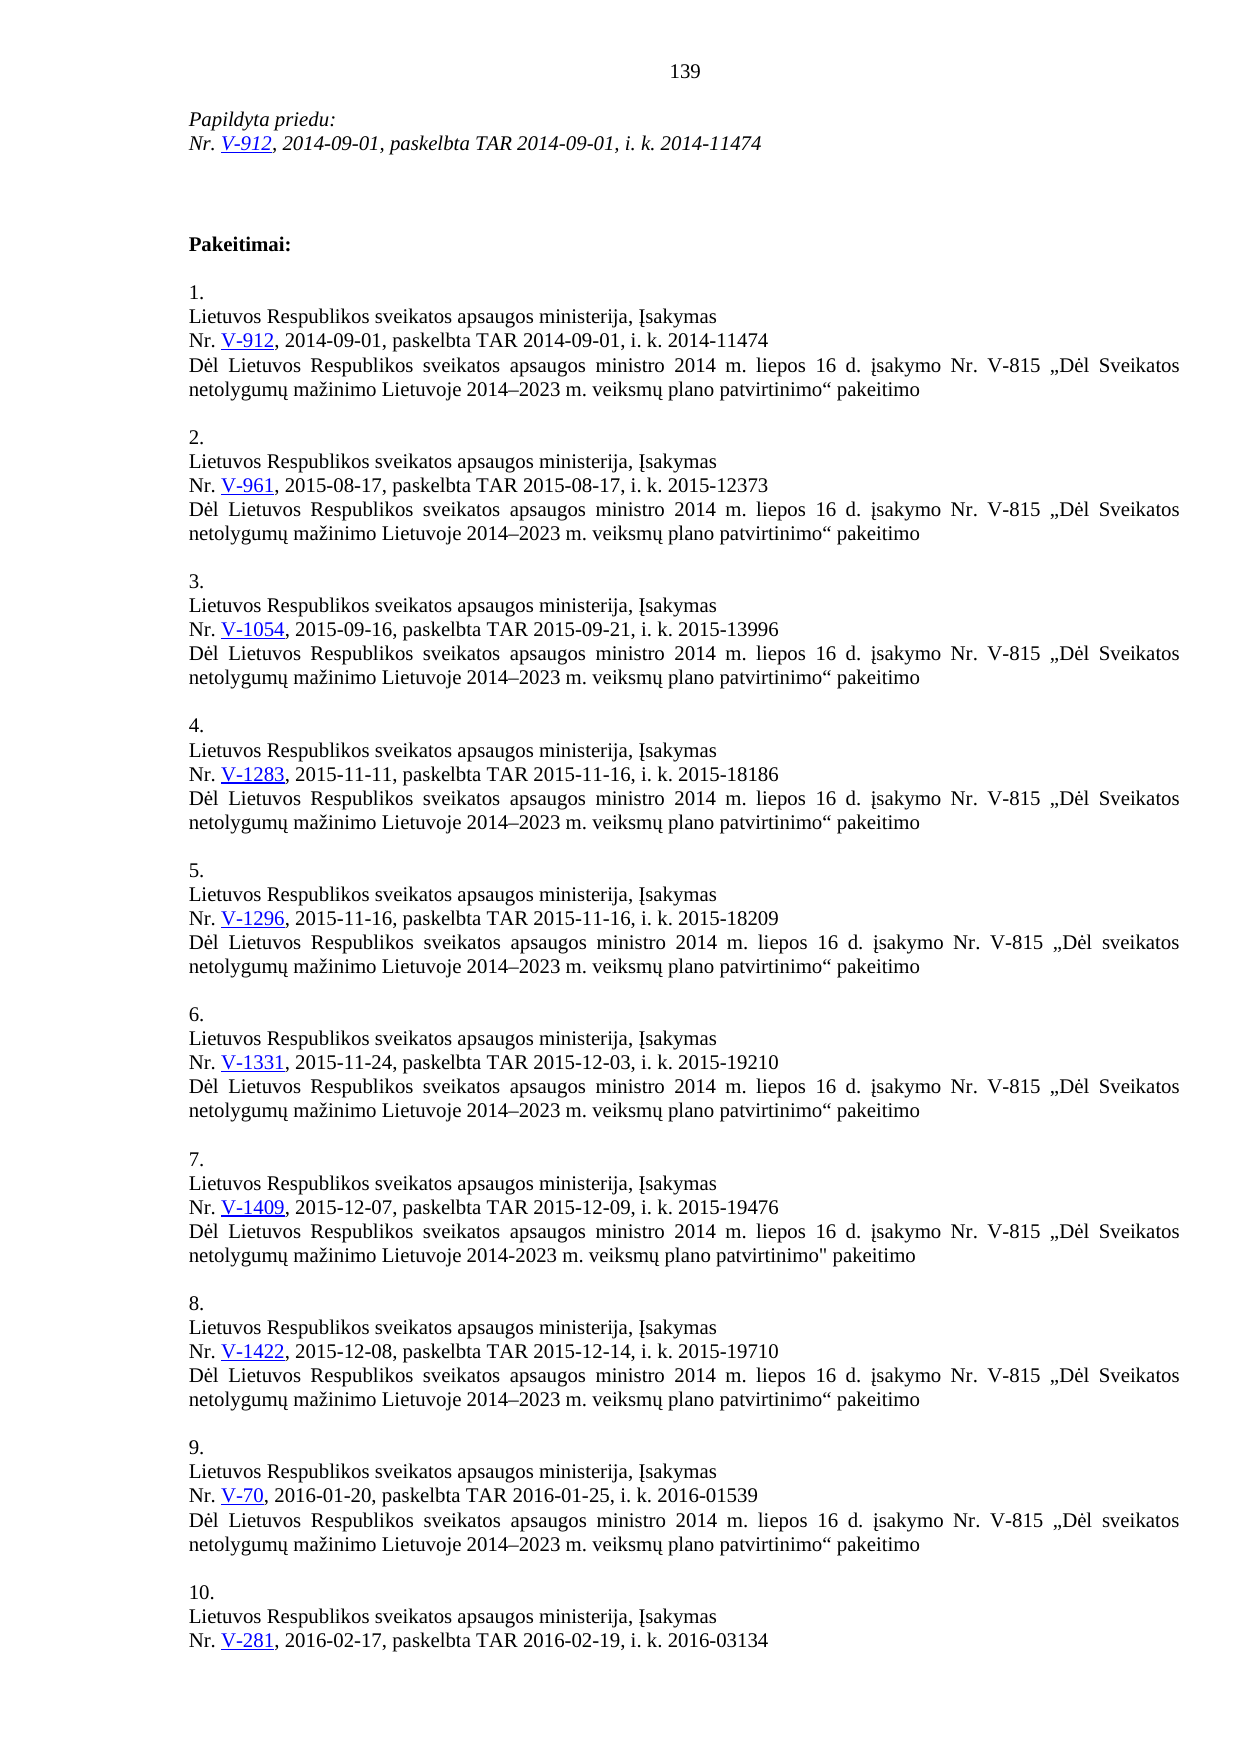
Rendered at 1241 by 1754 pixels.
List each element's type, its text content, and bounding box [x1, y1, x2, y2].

text Lietuvos Respublikos sveikatos apsaugos ministerija, Įsakymas [188, 1459, 1181, 1483]
text 3. [188, 569, 1181, 593]
text Lietuvos Respublikos sveikatos apsaugos ministerija, Įsakymas [188, 882, 1181, 906]
text 8. [188, 1291, 1181, 1315]
text Nr. V-1422, 2015-12-08, paskelbta TAR 2015-12-14, i. k. 2015-19710 [188, 1339, 1181, 1363]
text Nr. V-1296, 2015-11-16, paskelbta TAR 2015-11-16, i. k. 2015-18209 [188, 906, 1181, 930]
text Dėl Lietuvos Respublikos sveikatos apsaugos ministro 2014 m. liepos 16 d. įsakymo Nr. V-815 „Dėl sveikatos netolygumų mažinimo Lietuvoje 2014–2023 m. veiksmų plano patvirtinimo“ pakeitimo [188, 930, 1181, 978]
text 4. [188, 713, 1181, 737]
text Pakeitimai: [188, 232, 1181, 256]
text Nr. V-1283, 2015-11-11, paskelbta TAR 2015-11-16, i. k. 2015-18186 [188, 762, 1181, 786]
text 9. [188, 1435, 1181, 1459]
text Lietuvos Respublikos sveikatos apsaugos ministerija, Įsakymas [188, 1026, 1181, 1050]
text Lietuvos Respublikos sveikatos apsaugos ministerija, Įsakymas [188, 449, 1181, 473]
text Lietuvos Respublikos sveikatos apsaugos ministerija, Įsakymas [188, 1604, 1181, 1628]
text Dėl Lietuvos Respublikos sveikatos apsaugos ministro 2014 m. liepos 16 d. įsakymo Nr. V-815 „Dėl sveikatos netolygumų mažinimo Lietuvoje 2014–2023 m. veiksmų plano patvirtinimo“ pakeitimo [188, 1507, 1181, 1556]
text Lietuvos Respublikos sveikatos apsaugos ministerija, Įsakymas [188, 737, 1181, 762]
text Nr. V-70, 2016-01-20, paskelbta TAR 2016-01-25, i. k. 2016-01539 [188, 1483, 1181, 1507]
text Dėl Lietuvos Respublikos sveikatos apsaugos ministro 2014 m. liepos 16 d. įsakymo Nr. V-815 „Dėl Sveikatos netolygumų mažinimo Lietuvoje 2014–2023 m. veiksmų plano patvirtinimo“ pakeitimo [188, 352, 1181, 401]
text Lietuvos Respublikos sveikatos apsaugos ministerija, Įsakymas [188, 593, 1181, 617]
text Nr. V-912, 2014-09-01, paskelbta TAR 2014-09-01, i. k. 2014-11474 [188, 131, 1181, 155]
text Nr. V-912, 2014-09-01, paskelbta TAR 2014-09-01, i. k. 2014-11474 [188, 328, 1181, 352]
text 1. [188, 280, 1181, 304]
text Papildyta priedu: [188, 107, 1181, 131]
text Lietuvos Respublikos sveikatos apsaugos ministerija, Įsakymas [188, 1315, 1181, 1339]
text Dėl Lietuvos Respublikos sveikatos apsaugos ministro 2014 m. liepos 16 d. įsakymo Nr. V-815 „Dėl Sveikatos netolygumų mažinimo Lietuvoje 2014–2023 m. veiksmų plano patvirtinimo“ pakeitimo [188, 497, 1181, 545]
text Nr. V-1331, 2015-11-24, paskelbta TAR 2015-12-03, i. k. 2015-19210 [188, 1050, 1181, 1074]
text Dėl Lietuvos Respublikos sveikatos apsaugos ministro 2014 m. liepos 16 d. įsakymo Nr. V-815 „Dėl Sveikatos netolygumų mažinimo Lietuvoje 2014–2023 m. veiksmų plano patvirtinimo“ pakeitimo [188, 1363, 1181, 1411]
text Nr. V-1409, 2015-12-07, paskelbta TAR 2015-12-09, i. k. 2015-19476 [188, 1195, 1181, 1219]
text Dėl Lietuvos Respublikos sveikatos apsaugos ministro 2014 m. liepos 16 d. įsakymo Nr. V-815 „Dėl Sveikatos netolygumų mažinimo Lietuvoje 2014–2023 m. veiksmų plano patvirtinimo“ pakeitimo [188, 786, 1181, 834]
text Lietuvos Respublikos sveikatos apsaugos ministerija, Įsakymas [188, 1171, 1181, 1195]
text Nr. V-961, 2015-08-17, paskelbta TAR 2015-08-17, i. k. 2015-12373 [188, 473, 1181, 497]
text 6. [188, 1002, 1181, 1026]
text Nr. V-1054, 2015-09-16, paskelbta TAR 2015-09-21, i. k. 2015-13996 [188, 617, 1181, 641]
text 5. [188, 858, 1181, 882]
text 2. [188, 425, 1181, 449]
text Lietuvos Respublikos sveikatos apsaugos ministerija, Įsakymas [188, 304, 1181, 328]
text Dėl Lietuvos Respublikos sveikatos apsaugos ministro 2014 m. liepos 16 d. įsakymo Nr. V-815 „Dėl Sveikatos netolygumų mažinimo Lietuvoje 2014–2023 m. veiksmų plano patvirtinimo“ pakeitimo [188, 641, 1181, 689]
text 10. [188, 1580, 1181, 1604]
text Nr. V-281, 2016-02-17, paskelbta TAR 2016-02-19, i. k. 2016-03134 [188, 1628, 1181, 1652]
text Dėl Lietuvos Respublikos sveikatos apsaugos ministro 2014 m. liepos 16 d. įsakymo Nr. V-815 „Dėl Sveikatos netolygumų mažinimo Lietuvoje 2014-2023 m. veiksmų plano patvirtinimo" pakeitimo [188, 1219, 1181, 1267]
text Dėl Lietuvos Respublikos sveikatos apsaugos ministro 2014 m. liepos 16 d. įsakymo Nr. V-815 „Dėl Sveikatos netolygumų mažinimo Lietuvoje 2014–2023 m. veiksmų plano patvirtinimo“ pakeitimo [188, 1074, 1181, 1122]
text 7. [188, 1147, 1181, 1171]
